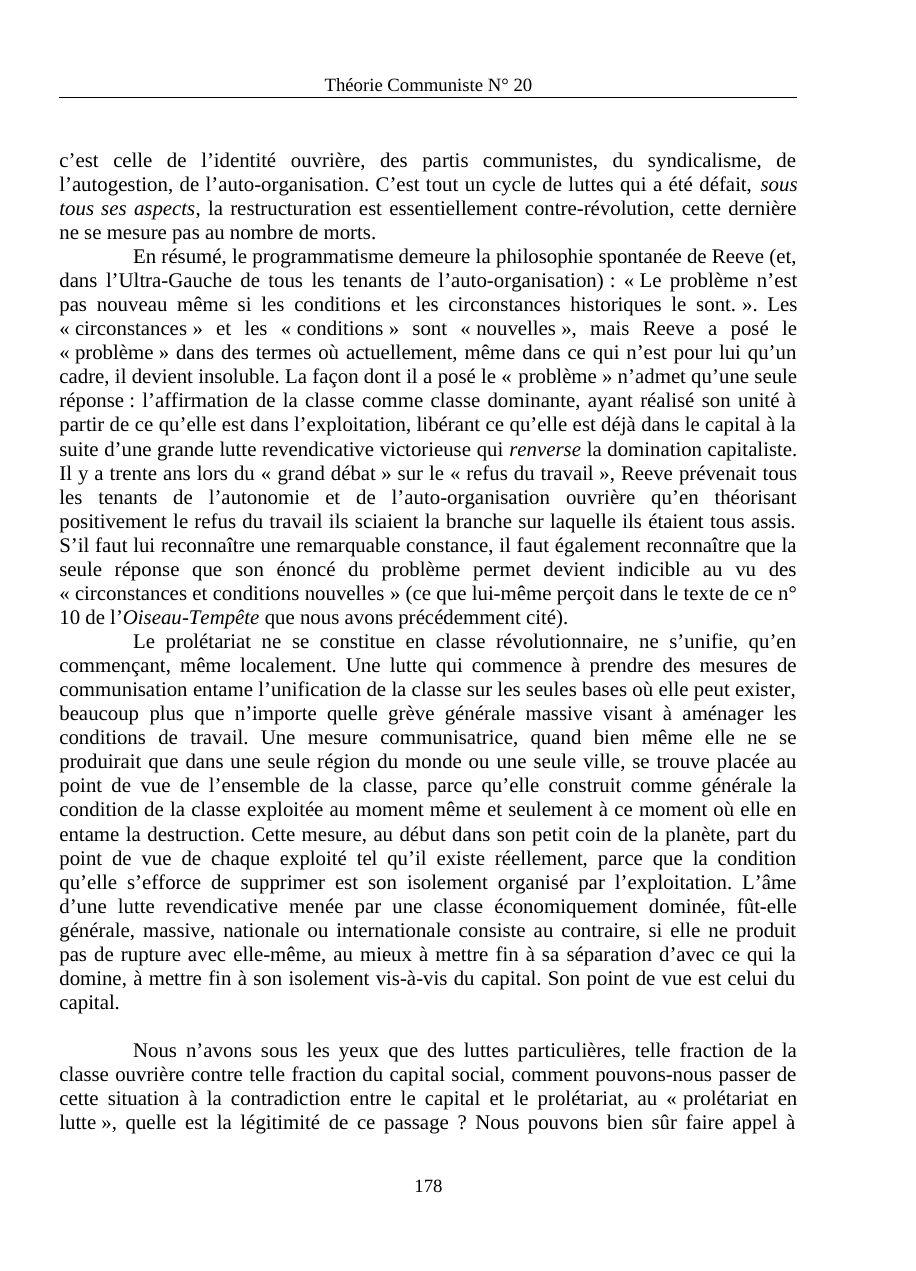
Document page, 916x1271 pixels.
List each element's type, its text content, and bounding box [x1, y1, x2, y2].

text c’est celle de l’identité ouvrière, des partis communistes, du syndicalisme, de l’autogestion, de l’auto-organisation. C’est tout un cycle de luttes qui a été défait, sous tous ses aspects, la restructuration est essentiellement contre-révolution, cette dernière ne se mesure pas au nombre de morts. [59, 148, 797, 244]
text Le prolétariat ne se constitue en classe révolutionnaire, ne s’unifie, qu’en commençant, même localement. Une lutte qui commence à prendre des mesures de communisation entame l’unification de la classe sur les seules bases où elle peut exister, beaucoup plus que n’importe quelle grève générale massive visant à aménager les conditions de travail. Une mesure communisatrice, quand bien même elle ne se produirait que dans une seule région du monde ou une seule ville, se trouve placée au point de vue de l’ensemble de la classe, parce qu’elle construit comme générale la condition de la classe exploitée au moment même et seulement à ce moment où elle en entame la destruction. Cette mesure, au début dans son petit coin de la planète, part du point de vue de chaque exploité tel qu’il existe réellement, parce que la condition qu’elle s’efforce de supprimer est son isolement organisé par l’exploitation. L’âme d’une lutte revendicative menée par une classe économiquement dominée, fût-elle générale, massive, nationale ou internationale consiste au contraire, si elle ne produit pas de rupture avec elle-même, au mieux à mettre fin à sa séparation d’avec ce qui la domine, à mettre fin à son isolement vis-à-vis du capital. Son point de vue est celui du capital. [59, 629, 797, 1014]
text Nous n’avons sous les yeux que des luttes particulières, telle fraction de la classe ouvrière contre telle fraction du capital social, comment pouvons-nous passer de cette situation à la contradiction entre le capital et le prolétariat, au « prolétariat en lutte », quelle est la légitimité de ce passage ? Nous pouvons bien sûr faire appel à [59, 1038, 797, 1134]
text En résumé, le programmatisme demeure la philosophie spontanée de Reeve (et, dans l’Ultra-Gauche de tous les tenants de l’auto-organisation) : « Le problème n’est pas nouveau même si les conditions et les circonstances historiques le sont. ». Les « circonstances » et les « conditions » sont « nouvelles », mais Reeve a posé le « problème » dans des termes où actuellement, même dans ce qui n’est pour lui qu’un cadre, il devient insoluble. La façon dont il a posé le « problème » n’admet qu’une seule réponse : l’affirmation de la classe comme classe dominante, ayant réalisé son unité à partir de ce qu’elle est dans l’exploitation, libérant ce qu’elle est déjà dans le capital à la suite d’une grande lutte revendicative victorieuse qui renverse la domination capitaliste. Il y a trente ans lors du « grand débat » sur le « refus du travail », Reeve prévenait tous les tenants de l’autonomie et de l’auto-organisation ouvrière qu’en théorisant positivement le refus du travail ils sciaient la branche sur laquelle ils étaient tous assis. S’il faut lui reconnaître une remarquable constance, il faut également reconnaître que la seule réponse que son énoncé du problème permet devient indicible au vu des « circonstances et conditions nouvelles » (ce que lui-même perçoit dans le texte de ce n° 10 de l’Oiseau-Tempête que nous avons précédemment cité). [59, 244, 797, 629]
